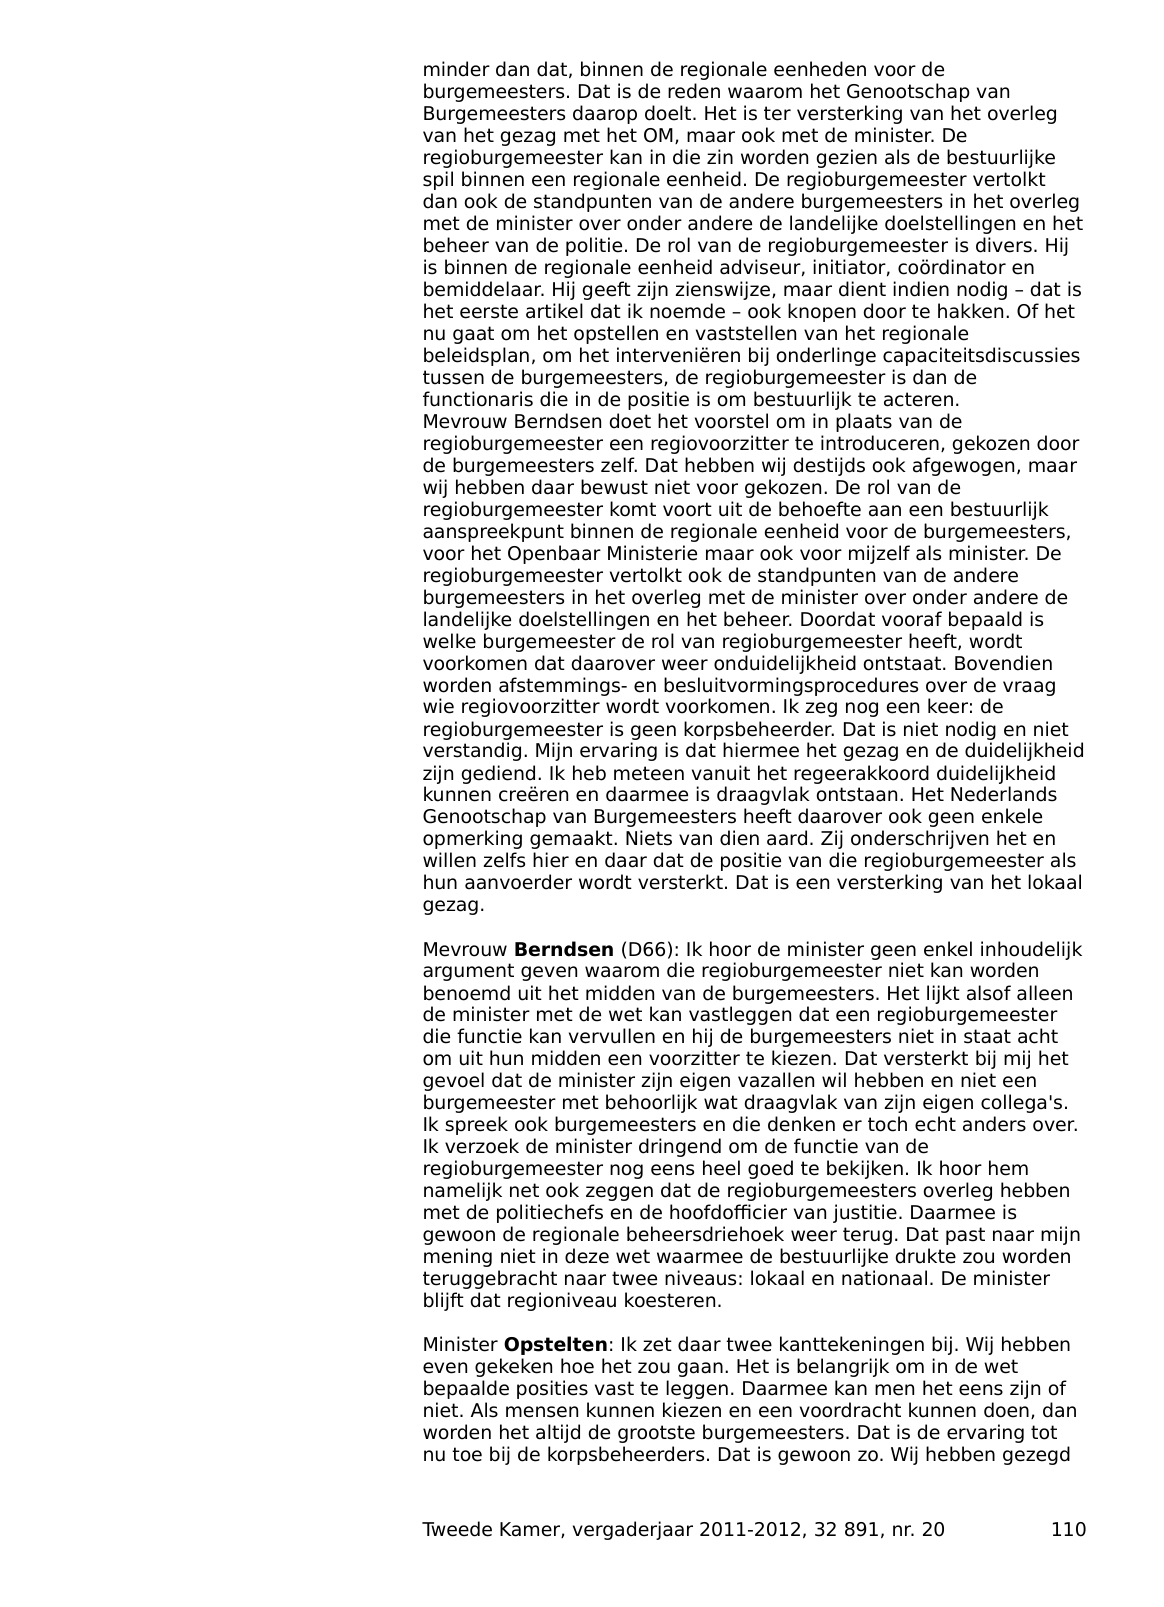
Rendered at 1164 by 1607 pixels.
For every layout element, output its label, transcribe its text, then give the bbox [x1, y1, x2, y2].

text Minister Opstelten: Ik zet daar twee kanttekeningen bij. Wij hebben even gekeken hoe het zou gaan. Het is belangrijk om in de wet bepaalde posities vast te leggen. Daarmee kan men het eens zijn of niet. Als mensen kunnen kiezen en een voordracht kunnen doen, dan worden het altijd de grootste burgemeesters. Dat is de ervaring tot nu toe bij de korpsbeheerders. Dat is gewoon zo. Wij hebben gezegd [422, 1334, 1087, 1466]
text Mevrouw Berndsen doet het voorstel om in plaats van de regioburgemeester een regiovoorzitter te introduceren, gekozen door de burgemeesters zelf. Dat hebben wij destijds ook afgewogen, maar wij hebben daar bewust niet voor gekozen. De rol van de regioburgemeester komt voort uit de behoefte aan een bestuurlijk aanspreekpunt binnen de regionale eenheid voor de burgemeesters, voor het Openbaar Ministerie maar ook voor mijzelf als minister. De regioburgemeester vertolkt ook de standpunten van de andere burgemeesters in het overleg met de minister over onder andere de landelijke doelstellingen en het beheer. Doordat vooraf bepaald is welke burgemeester de rol van regioburgemeester heeft, wordt voorkomen dat daarover weer onduidelijkheid ontstaat. Bovendien worden afstemmings- en besluitvormingsprocedures over de vraag wie regiovoorzitter wordt voorkomen. Ik zeg nog een keer: de regioburgemeester is geen korpsbeheerder. Dat is niet nodig en niet verstandig. Mijn ervaring is dat hiermee het gezag en de duidelijkheid zijn gediend. Ik heb meteen vanuit het regeerakkoord duidelijkheid kunnen creëren en daarmee is draagvlak ontstaan. Het Nederlands Genootschap van Burgemeesters heeft daarover ook geen enkele opmerking gemaakt. Niets van dien aard. Zij onderschrijven het en willen zelfs hier en daar dat de positie van die regioburgemeester als hun aanvoerder wordt versterkt. Dat is een versterking van het lokaal gezag. [422, 411, 1087, 916]
text Mevrouw Berndsen (D66): Ik hoor de minister geen enkel inhoudelijk argument geven waarom die regioburgemeester niet kan worden benoemd uit het midden van de burgemeesters. Het lijkt alsof alleen de minister met de wet kan vastleggen dat een regioburgemeester die functie kan vervullen en hij de burgemeesters niet in staat acht om uit hun midden een voorzitter te kiezen. Dat versterkt bij mij het gevoel dat de minister zijn eigen vazallen wil hebben en niet een burgemeester met behoorlijk wat draagvlak van zijn eigen collega's. Ik spreek ook burgemeesters en die denken er toch echt anders over. Ik verzoek de minister dringend om de functie van de regioburgemeester nog eens heel goed te bekijken. Ik hoor hem namelijk net ook zeggen dat de regioburgemeesters overleg hebben met de politiechefs en de hoofdofficier van justitie. Daarmee is gewoon de regionale beheersdriehoek weer terug. Dat past naar mijn mening niet in deze wet waarmee de bestuurlijke drukte zou worden teruggebracht naar twee niveaus: lokaal en nationaal. De minister blijft dat regioniveau koesteren. [422, 938, 1087, 1312]
text minder dan dat, binnen de regionale eenheden voor de burgemeesters. Dat is de reden waarom het Genootschap van Burgemeesters daarop doelt. Het is ter versterking van het overleg van het gezag met het OM, maar ook met de minister. De regioburgemeester kan in die zin worden gezien als de bestuurlijke spil binnen een regionale eenheid. De regioburgemeester vertolkt dan ook de standpunten van de andere burgemeesters in het overleg met de minister over onder andere de landelijke doelstellingen en het beheer van de politie. De rol van de regioburgemeester is divers. Hij is binnen de regionale eenheid adviseur, initiator, coördinator en bemiddelaar. Hij geeft zijn zienswijze, maar dient indien nodig – dat is het eerste artikel dat ik noemde – ook knopen door te hakken. Of het nu gaat om het opstellen en vaststellen van het regionale beleidsplan, om het interveniëren bij onderlinge capaciteitsdiscussies tussen de burgemeesters, de regioburgemeester is dan de functionaris die in de positie is om bestuurlijk te acteren. [422, 59, 1087, 411]
